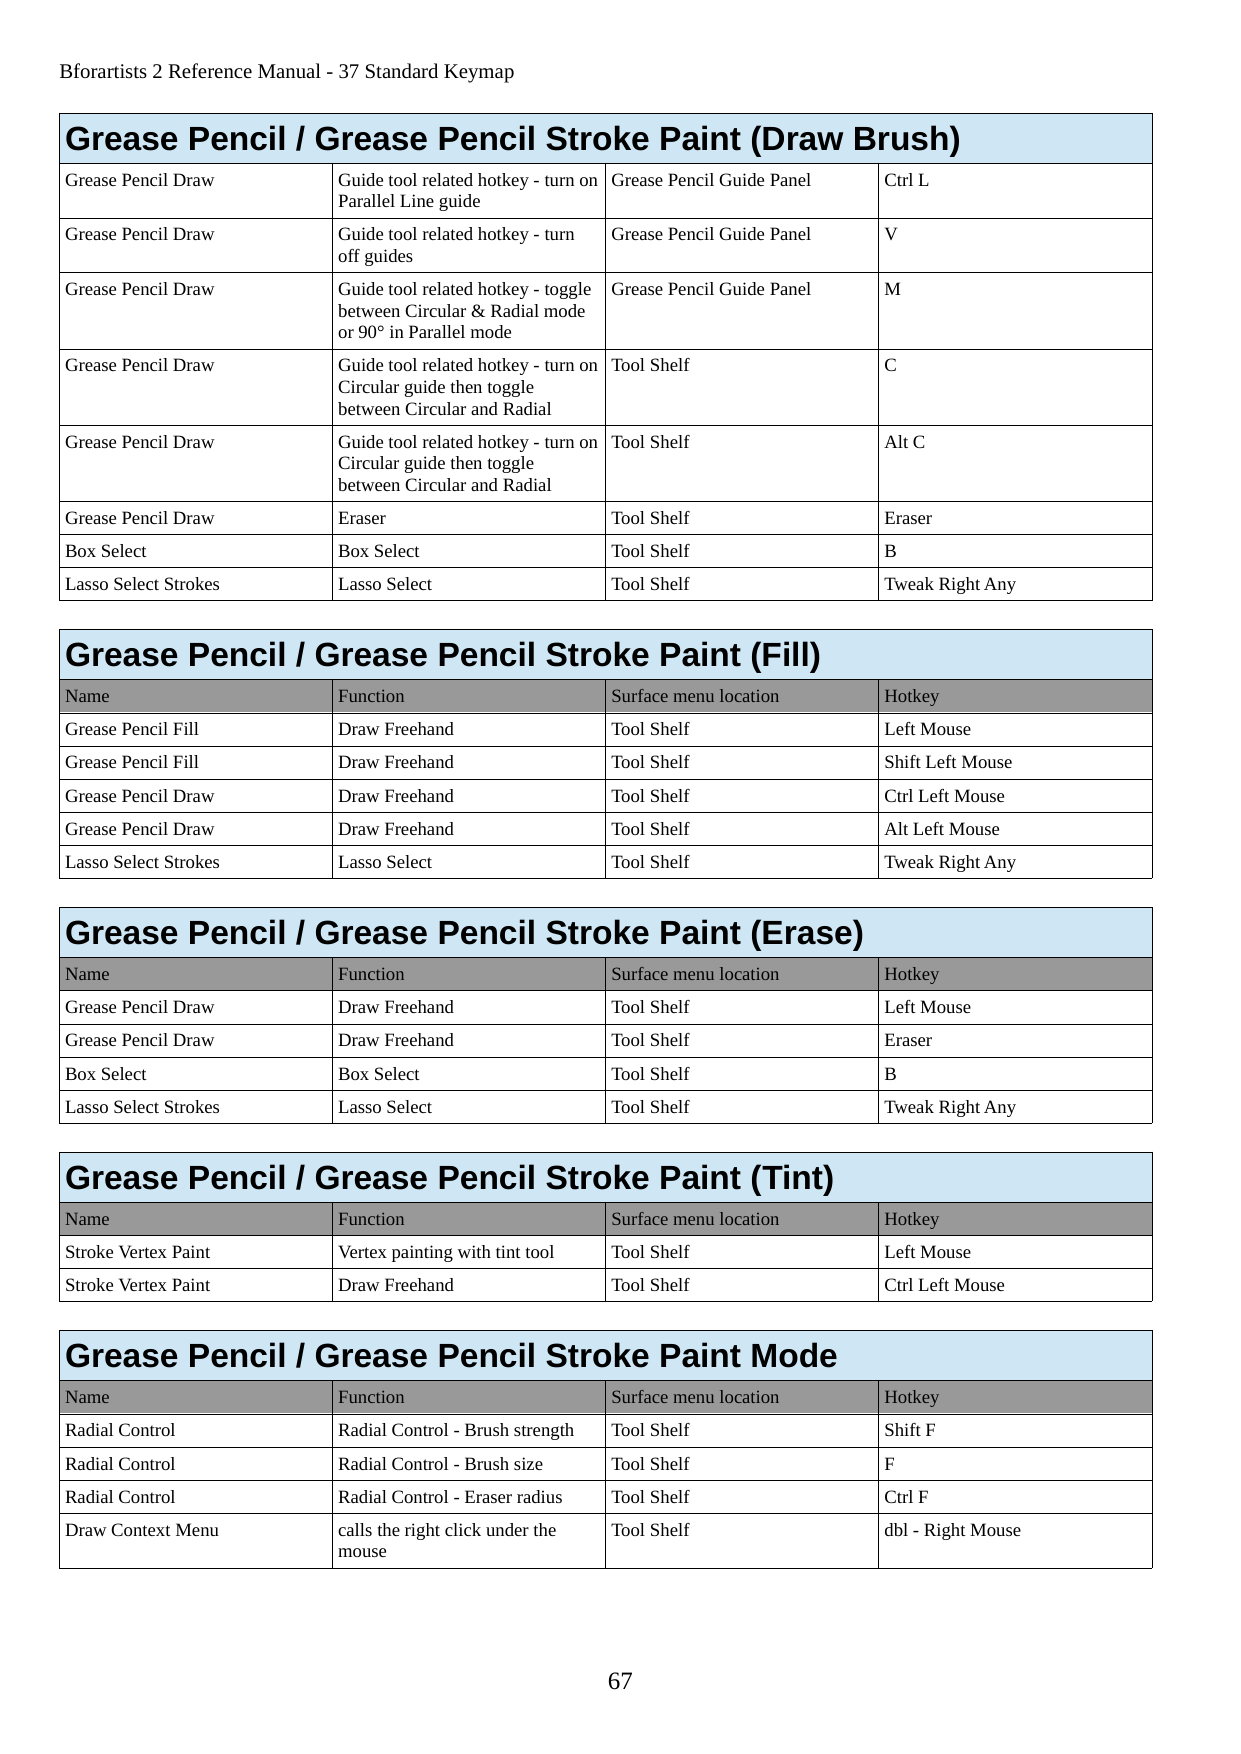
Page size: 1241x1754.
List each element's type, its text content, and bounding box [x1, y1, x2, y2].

table_cell Tweak Right Any [879, 846, 1152, 878]
table_cell Vertex painting with tint tool [333, 1236, 605, 1268]
table_cell Surface menu location [606, 958, 878, 990]
table_cell Tool Shelf [606, 747, 878, 779]
table_cell Radial Control [60, 1415, 332, 1447]
table_cell Hotkey [879, 958, 1152, 990]
table_cell Left Mouse [879, 1236, 1152, 1268]
table_cell Function [333, 1381, 605, 1413]
table_cell Ctrl L [879, 164, 1152, 217]
table_cell Lasso Select [333, 568, 605, 600]
table_cell Grease Pencil Guide Panel [606, 273, 878, 348]
table_cell Draw Freehand [333, 714, 605, 746]
table_cell Name [60, 1381, 332, 1413]
table_cell Tool Shelf [606, 502, 878, 534]
table_cell Alt C [879, 426, 1152, 501]
table_cell Lasso Select [333, 1091, 605, 1123]
table_cell Radial Control - Brush strength [333, 1415, 605, 1447]
table_cell Draw Freehand [333, 780, 605, 812]
table_cell Box Select [60, 1058, 332, 1090]
table_cell Hotkey [879, 1381, 1152, 1413]
table_cell Draw Context Menu [60, 1514, 332, 1567]
table_cell Radial Control - Eraser radius [333, 1481, 605, 1513]
table_cell Eraser [879, 502, 1152, 534]
table_cell Lasso Select Strokes [60, 1091, 332, 1123]
table_cell Grease Pencil Draw [60, 350, 332, 425]
table_cell Surface menu location [606, 680, 878, 712]
table_cell Grease Pencil Fill [60, 714, 332, 746]
table_cell Radial Control [60, 1481, 332, 1513]
table_cell Box Select [60, 535, 332, 567]
table_cell Tool Shelf [606, 1236, 878, 1268]
table_cell Left Mouse [879, 991, 1152, 1023]
table_cell Ctrl Left Mouse [879, 1269, 1152, 1301]
table_cell Grease Pencil Draw [60, 813, 332, 845]
table_cell Grease Pencil Draw [60, 502, 332, 534]
table_cell Stroke Vertex Paint [60, 1269, 332, 1301]
table_header Grease Pencil / Grease Pencil Stroke Paint (Fill) [60, 630, 1152, 679]
table_cell Guide tool related hotkey - turn off guides [333, 219, 605, 272]
table_cell Draw Freehand [333, 1025, 605, 1057]
table_cell Draw Freehand [333, 991, 605, 1023]
table_cell M [879, 273, 1152, 348]
table_cell Tool Shelf [606, 1058, 878, 1090]
table_cell Tool Shelf [606, 1025, 878, 1057]
table_cell Ctrl F [879, 1481, 1152, 1513]
table_header Grease Pencil / Grease Pencil Stroke Paint (Draw Brush) [60, 114, 1152, 163]
table_cell Tool Shelf [606, 426, 878, 501]
table_cell Guide tool related hotkey - turn on Circular guide then toggle between Circular and Radial [333, 426, 605, 501]
table_cell Lasso Select Strokes [60, 568, 332, 600]
table_cell Tool Shelf [606, 1448, 878, 1480]
table_cell Tool Shelf [606, 568, 878, 600]
table_header Grease Pencil / Grease Pencil Stroke Paint (Tint) [60, 1153, 1152, 1202]
table_cell Lasso Select [333, 846, 605, 878]
table_cell Tool Shelf [606, 1481, 878, 1513]
table_cell Name [60, 958, 332, 990]
table_cell Tool Shelf [606, 1514, 878, 1567]
table_cell F [879, 1448, 1152, 1480]
table_cell Grease Pencil Fill [60, 747, 332, 779]
table_cell Function [333, 958, 605, 990]
table_cell Guide tool related hotkey - toggle between Circular & Radial mode or 90° in Parallel mode [333, 273, 605, 348]
table_cell Eraser [879, 1025, 1152, 1057]
table_cell Shift F [879, 1415, 1152, 1447]
table_cell dbl - Right Mouse [879, 1514, 1152, 1567]
table_cell Box Select [333, 535, 605, 567]
table_cell Tool Shelf [606, 1415, 878, 1447]
table_cell Tool Shelf [606, 714, 878, 746]
table_cell Grease Pencil Draw [60, 780, 332, 812]
table_cell Eraser [333, 502, 605, 534]
table_cell Hotkey [879, 680, 1152, 712]
table_cell Shift Left Mouse [879, 747, 1152, 779]
table_cell Grease Pencil Draw [60, 164, 332, 217]
table_cell Tool Shelf [606, 991, 878, 1023]
table_cell Grease Pencil Guide Panel [606, 219, 878, 272]
table_cell Grease Pencil Draw [60, 1025, 332, 1057]
table_cell Tweak Right Any [879, 568, 1152, 600]
table_cell Guide tool related hotkey - turn on Circular guide then toggle between Circular and Radial [333, 350, 605, 425]
table_cell Grease Pencil Draw [60, 991, 332, 1023]
table_cell Name [60, 1203, 332, 1235]
table_cell V [879, 219, 1152, 272]
table_cell C [879, 350, 1152, 425]
table_cell Tool Shelf [606, 813, 878, 845]
table_cell Function [333, 680, 605, 712]
table_cell Tool Shelf [606, 1091, 878, 1123]
table_cell Tool Shelf [606, 1269, 878, 1301]
table_cell Tweak Right Any [879, 1091, 1152, 1123]
table_header Grease Pencil / Grease Pencil Stroke Paint (Erase) [60, 908, 1152, 957]
table_cell Draw Freehand [333, 1269, 605, 1301]
table_cell Ctrl Left Mouse [879, 780, 1152, 812]
table_header Grease Pencil / Grease Pencil Stroke Paint Mode [60, 1331, 1152, 1380]
table_cell Grease Pencil Guide Panel [606, 164, 878, 217]
table_cell Grease Pencil Draw [60, 273, 332, 348]
table_cell Tool Shelf [606, 535, 878, 567]
table_cell Radial Control - Brush size [333, 1448, 605, 1480]
table_cell Draw Freehand [333, 813, 605, 845]
table_cell Function [333, 1203, 605, 1235]
table_cell Grease Pencil Draw [60, 219, 332, 272]
table_cell B [879, 1058, 1152, 1090]
table_cell Name [60, 680, 332, 712]
table_cell Surface menu location [606, 1381, 878, 1413]
table_cell Grease Pencil Draw [60, 426, 332, 501]
table_cell Stroke Vertex Paint [60, 1236, 332, 1268]
table_cell Surface menu location [606, 1203, 878, 1235]
table_cell Tool Shelf [606, 350, 878, 425]
table_cell Alt Left Mouse [879, 813, 1152, 845]
table_cell Radial Control [60, 1448, 332, 1480]
table_cell Box Select [333, 1058, 605, 1090]
table_cell Left Mouse [879, 714, 1152, 746]
table_cell calls the right click under the mouse [333, 1514, 605, 1567]
table_cell Draw Freehand [333, 747, 605, 779]
table_cell Hotkey [879, 1203, 1152, 1235]
table_cell B [879, 535, 1152, 567]
table_cell Tool Shelf [606, 780, 878, 812]
table_cell Lasso Select Strokes [60, 846, 332, 878]
table_cell Tool Shelf [606, 846, 878, 878]
table_cell Guide tool related hotkey - turn on Parallel Line guide [333, 164, 605, 217]
